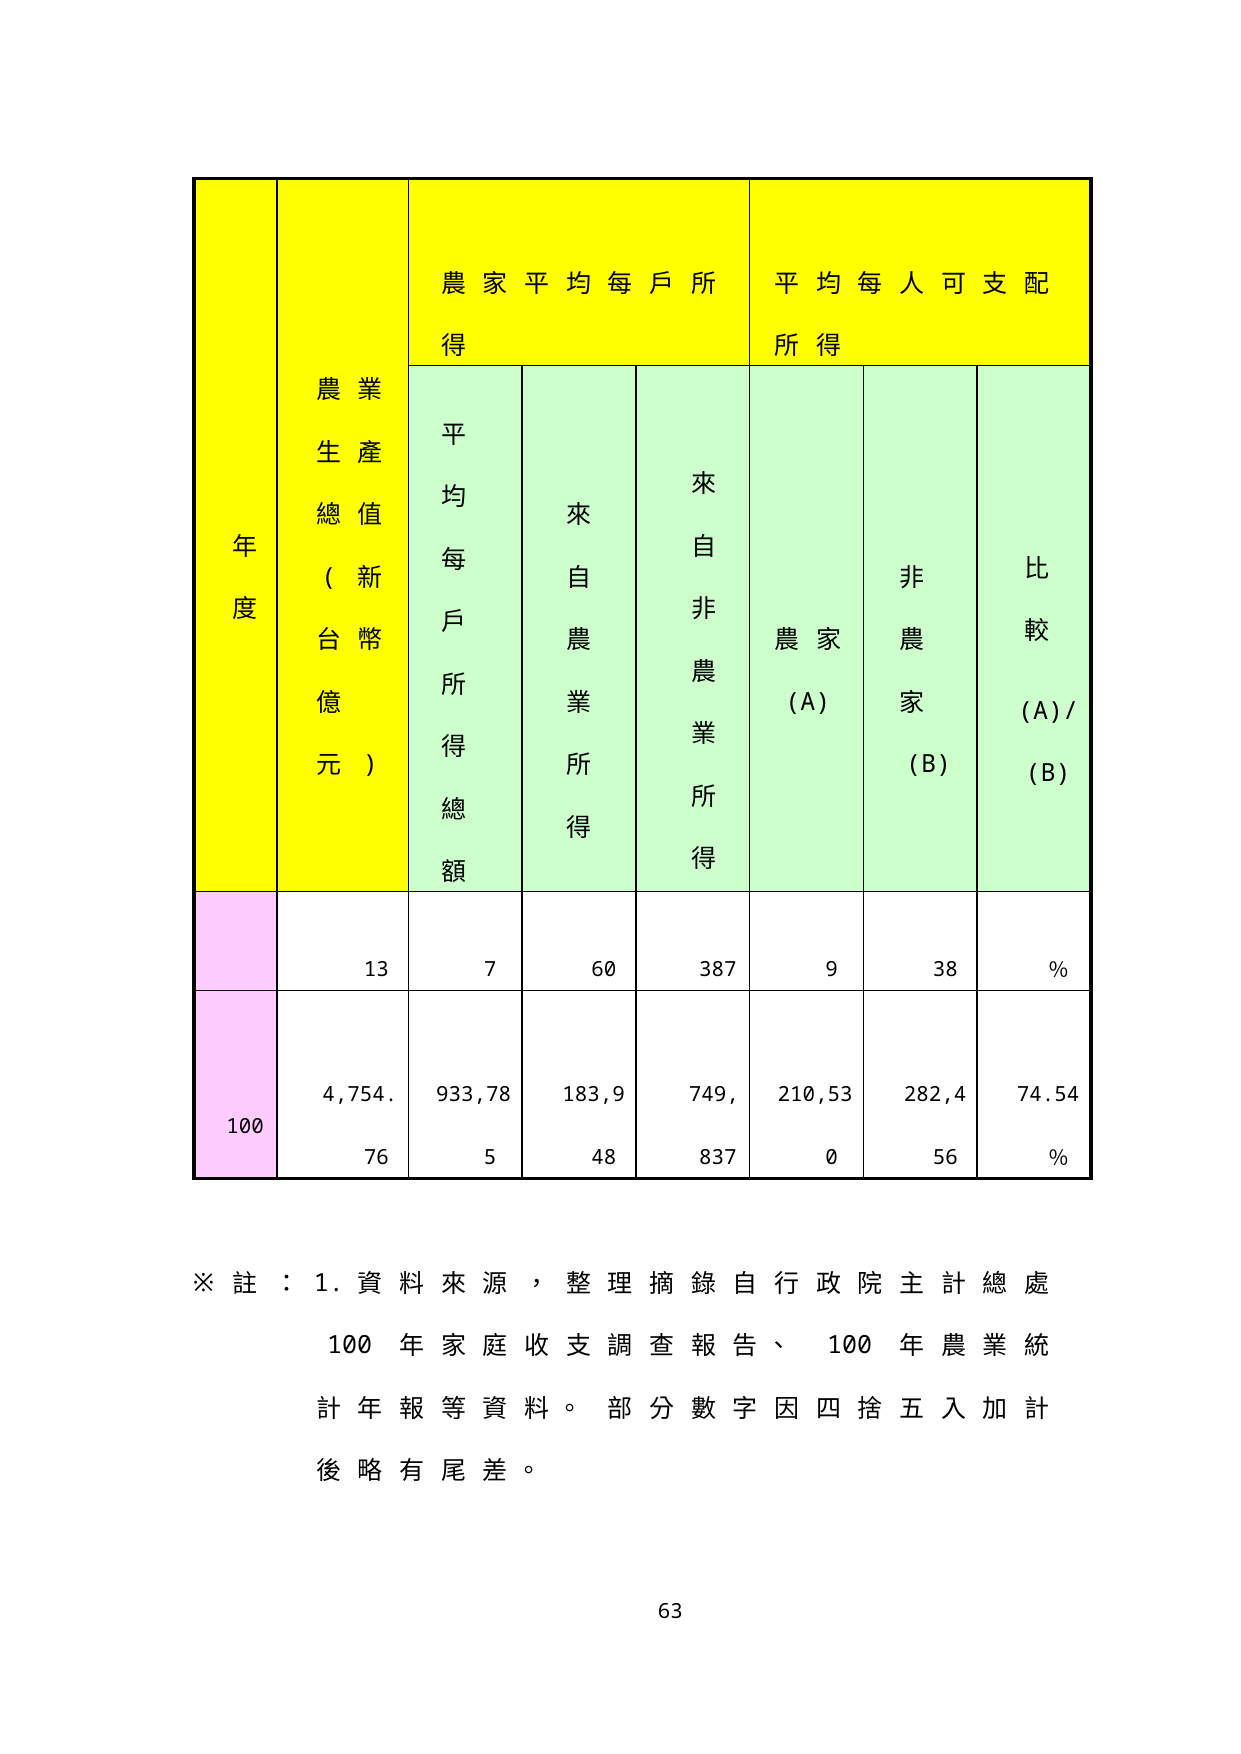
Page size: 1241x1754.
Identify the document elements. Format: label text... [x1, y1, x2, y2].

table_cell 來自農業所得 [523, 366, 635, 891]
table_cell 210,530 [750, 991, 863, 1177]
table_cell 9 [750, 892, 863, 990]
table_header 農業生產總值(新台幣億元) [278, 180, 408, 891]
table_header 農家平均每戶所得 [409, 180, 749, 365]
table_cell 農家(A) [750, 366, 863, 891]
table_cell 38 [864, 892, 976, 990]
table_cell 7 [409, 892, 521, 990]
table_cell 平均每戶所得總額 [409, 366, 521, 891]
table_cell 60 [523, 892, 635, 990]
table_cell 387 [637, 892, 749, 990]
table_cell 933,785 [409, 991, 521, 1177]
table_cell 來自非農業所得 [637, 366, 749, 891]
table_cell 比較 (A)/(B) [978, 366, 1089, 891]
table_cell 183,948 [523, 991, 635, 1177]
table_header 平均每人可支配所得 [750, 180, 1089, 365]
table_cell 4,754.76 [278, 991, 408, 1177]
table_cell [196, 892, 276, 990]
table_cell 74.54％ [978, 991, 1089, 1177]
table_cell ％ [978, 892, 1089, 990]
table_cell 282,456 [864, 991, 976, 1177]
table_header 年度 [196, 180, 276, 891]
table_cell 749,837 [637, 991, 749, 1177]
text ※註：1.資料來源，整理摘錄自行政院主計總處100年家庭收支調查報告、100年農業統計年報等資料。部分數字因四捨五入加計後略有尾差。 [183, 1240, 1058, 1490]
table_cell 100 [196, 991, 276, 1177]
table_cell 非農家(B) [864, 366, 976, 891]
table_cell 13 [278, 892, 408, 990]
